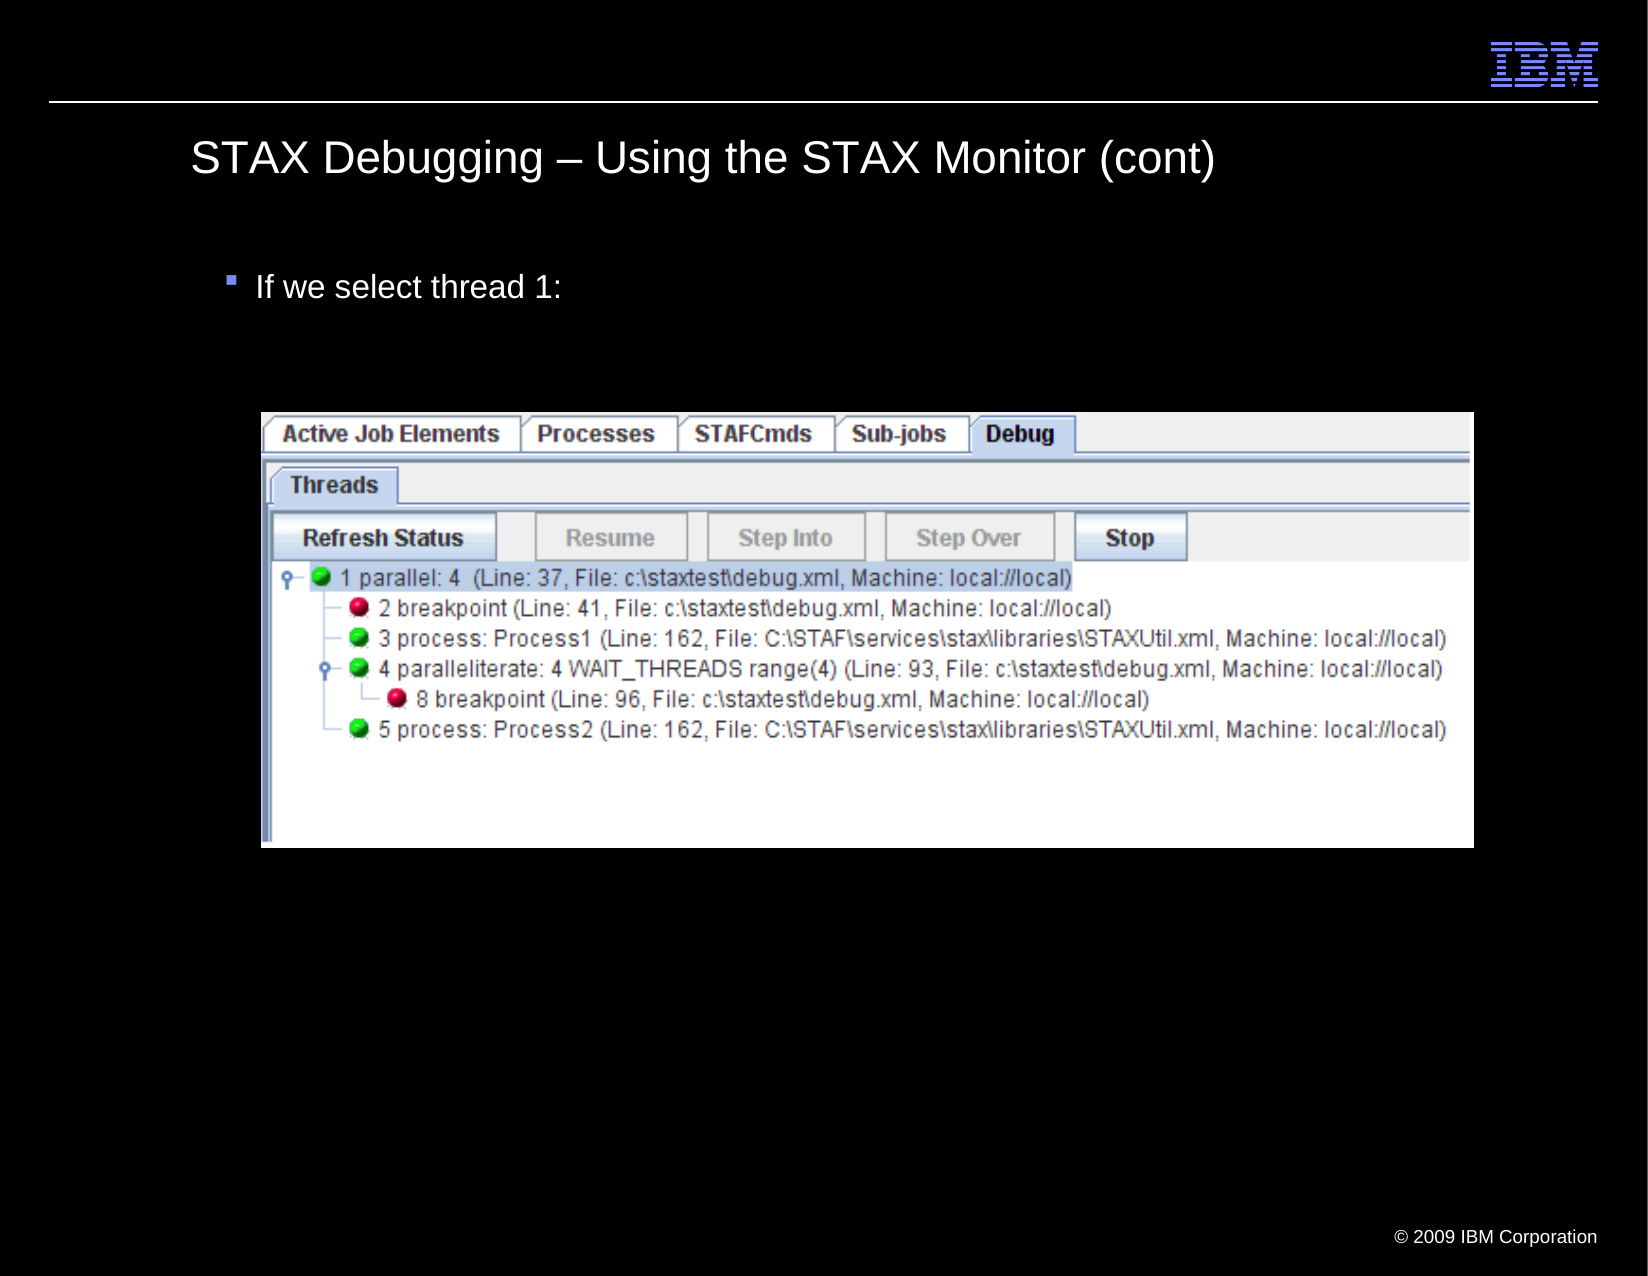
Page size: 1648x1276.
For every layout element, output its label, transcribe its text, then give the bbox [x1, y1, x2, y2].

picture [261, 412, 1474, 848]
picture [1491, 42, 1598, 87]
list If we select thread 1: [207, 256, 1537, 413]
text_box STAX Debugging – Using the STAX Monitor (cont) [173, 125, 1648, 218]
